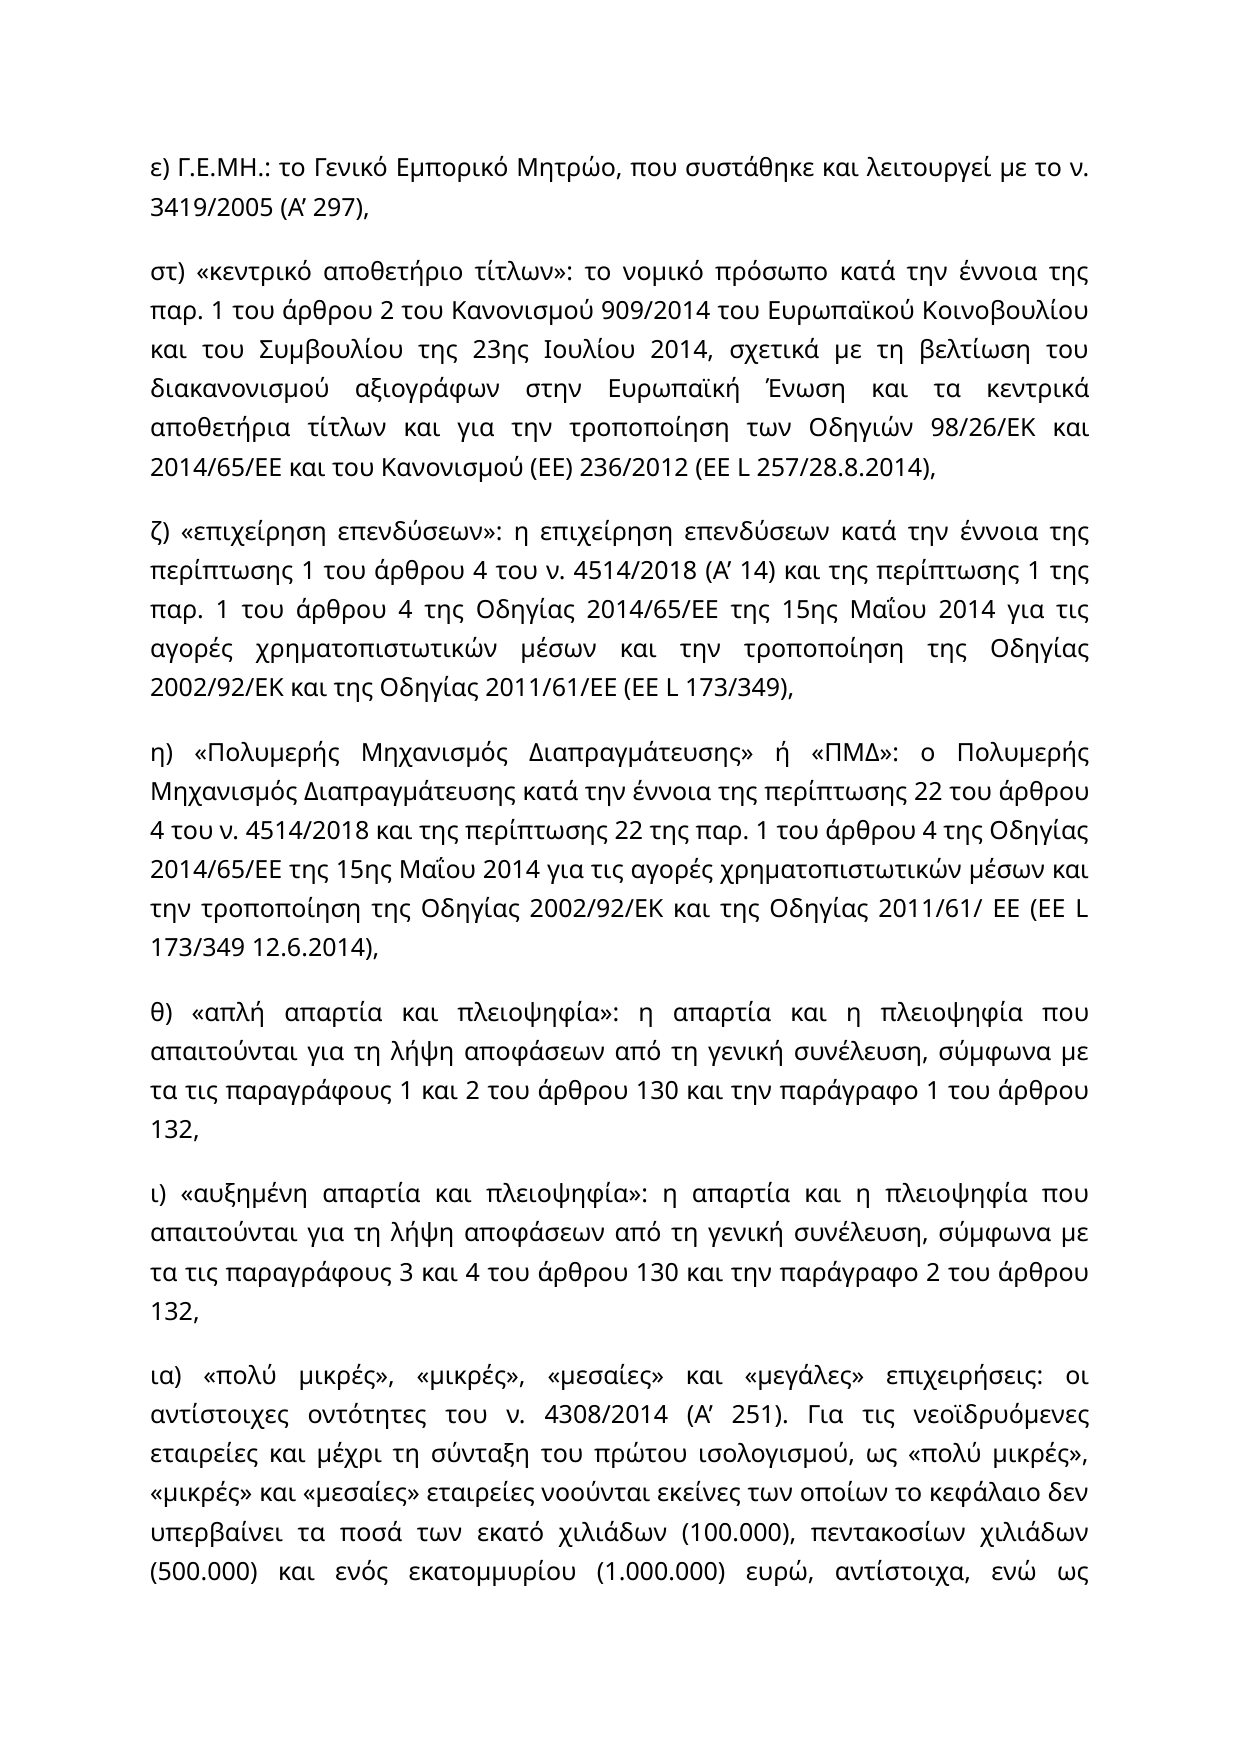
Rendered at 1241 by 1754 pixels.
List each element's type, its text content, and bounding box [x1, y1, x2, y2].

text ι) «αυξημένη απαρτία και πλειοψηφία»: η απαρτία και η πλειοψηφία που απαιτούνται για τη λήψη αποφάσεων από τη γενική συνέλευση, σύμφωνα με τα τις παραγράφους 3 και 4 του άρθρου 130 και την παράγραφο 2 του άρθρου 132, [150, 1176, 1090, 1327]
text η) «Πολυμερής Μηχανισμός Διαπραγμάτευσης» ή «ΠΜΔ»: ο Πολυμερής Μηχανισμός Διαπραγμάτευσης κατά την έννοια της περίπτωσης 22 του άρθρου 4 του ν. 4514/2018 και της περίπτωσης 22 της παρ. 1 του άρθρου 4 της Οδηγίας 2014/65/ΕΕ της 15ης Μαΐου 2014 για τις αγορές χρηματοπιστωτικών μέσων και την τροποποίηση της Οδηγίας 2002/92/ΕΚ και της Οδηγίας 2011/61/ ΕΕ (ΕΕ L 173/349 12.6.2014), [150, 734, 1090, 964]
text ζ) «επιχείρηση επενδύσεων»: η επιχείρηση επενδύσεων κατά την έννοια της περίπτωσης 1 του άρθρου 4 του ν. 4514/2018 (Α’ 14) και της περίπτωσης 1 της παρ. 1 του άρθρου 4 της Οδηγίας 2014/65/ΕΕ της 15ης Μαΐου 2014 για τις αγορές χρηματοπιστωτικών μέσων και την τροποποίηση της Οδηγίας 2002/92/ΕΚ και της Οδηγίας 2011/61/ΕΕ (ΕΕ L 173/349), [150, 513, 1090, 704]
text θ) «απλή απαρτία και πλειοψηφία»: η απαρτία και η πλειοψηφία που απαιτούνται για τη λήψη αποφάσεων από τη γενική συνέλευση, σύμφωνα με τα τις παραγράφους 1 και 2 του άρθρου 130 και την παράγραφο 1 του άρθρου 132, [150, 994, 1090, 1146]
text ια) «πολύ μικρές», «μικρές», «μεσαίες» και «μεγάλες» επιχειρήσεις: οι αντίστοιχες οντότητες του ν. 4308/2014 (Α’ 251). Για τις νεοϊδρυόμενες εταιρείες και μέχρι τη σύνταξη του πρώτου ισολογισμού, ως «πολύ μικρές», «μικρές» και «μεσαίες» εταιρείες νοούνται εκείνες των οποίων το κεφάλαιο δεν υπερβαίνει τα ποσά των εκατό χιλιάδων (100.000), πεντακοσίων χιλιάδων (500.000) και ενός εκατομμυρίου (1.000.000) ευρώ, αντίστοιχα, ενώ ως [150, 1357, 1090, 1587]
text στ) «κεντρικό αποθετήριο τίτλων»: το νομικό πρόσωπο κατά την έννοια της παρ. 1 του άρθρου 2 του Κανονισμού 909/2014 του Ευρωπαϊκού Κοινοβουλίου και του Συμβουλίου της 23ης Ιουλίου 2014, σχετικά με τη βελτίωση του διακανονισμού αξιογράφων στην Ευρωπαϊκή Ένωση και τα κεντρικά αποθετήρια τίτλων και για την τροποποίηση των Οδηγιών 98/26/ΕΚ και 2014/65/ΕΕ και του Κανονισμού (ΕΕ) 236/2012 (ΕΕ L 257/28.8.2014), [150, 253, 1090, 483]
text ε) Γ.Ε.ΜΗ.: το Γενικό Εμπορικό Μητρώο, που συστάθηκε και λειτουργεί με το ν. 3419/2005 (Α’ 297), [150, 150, 1090, 223]
